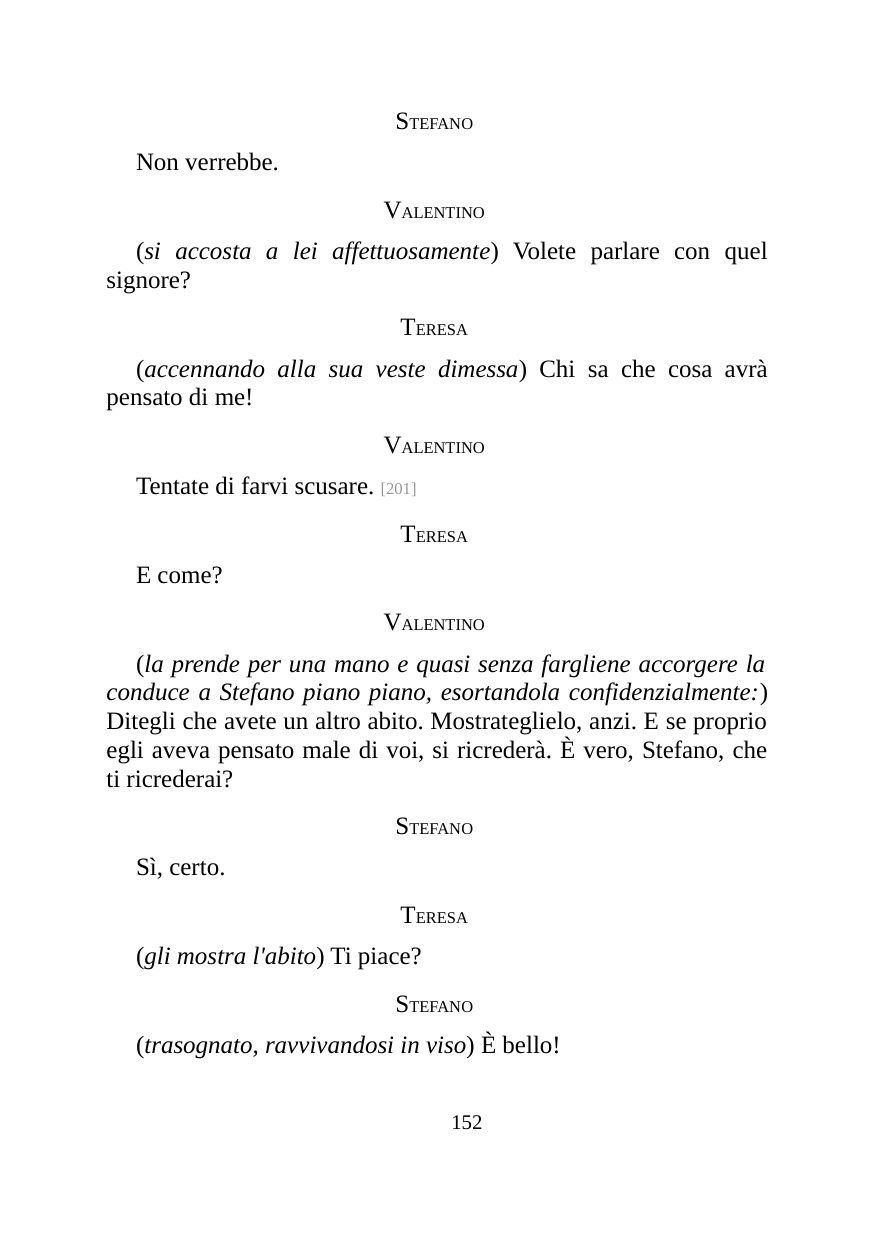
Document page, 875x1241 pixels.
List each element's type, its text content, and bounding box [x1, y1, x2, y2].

text E come? [106, 560, 768, 589]
text Non verrebbe. [106, 147, 768, 176]
text Valentino [106, 195, 768, 224]
text (trasognato, ravvivandosi in viso) È bello! [106, 1030, 768, 1059]
text Tentate di farvi scusare. [201] [106, 471, 768, 500]
text Stefano [106, 989, 768, 1017]
text Stefano [106, 106, 768, 135]
text Stefano [106, 811, 768, 840]
text Teresa [106, 519, 768, 547]
text Valentino [106, 430, 768, 459]
text Valentino [106, 607, 768, 636]
text (gli mostra l'abito) Ti piace? [106, 941, 768, 970]
text (la prende per una mano e quasi senza fargliene accorgere la conduce a Stefano piano piano, esortandola confidenzialmente:) Ditegli che avete un altro abito. Mostrateglielo, anzi. E se proprio egli aveva pensato male di voi, si ricrederà. È vero, Stefano, che ti ricrederai? [106, 649, 768, 792]
text (accennando alla sua veste dimessa) Chi sa che cosa avrà pensato di me! [106, 354, 768, 411]
text Sì, certo. [106, 852, 768, 881]
text Teresa [106, 900, 768, 929]
text Teresa [106, 312, 768, 341]
text (si accosta a lei affettuosamente) Volete parlare con quel signore? [106, 236, 768, 294]
